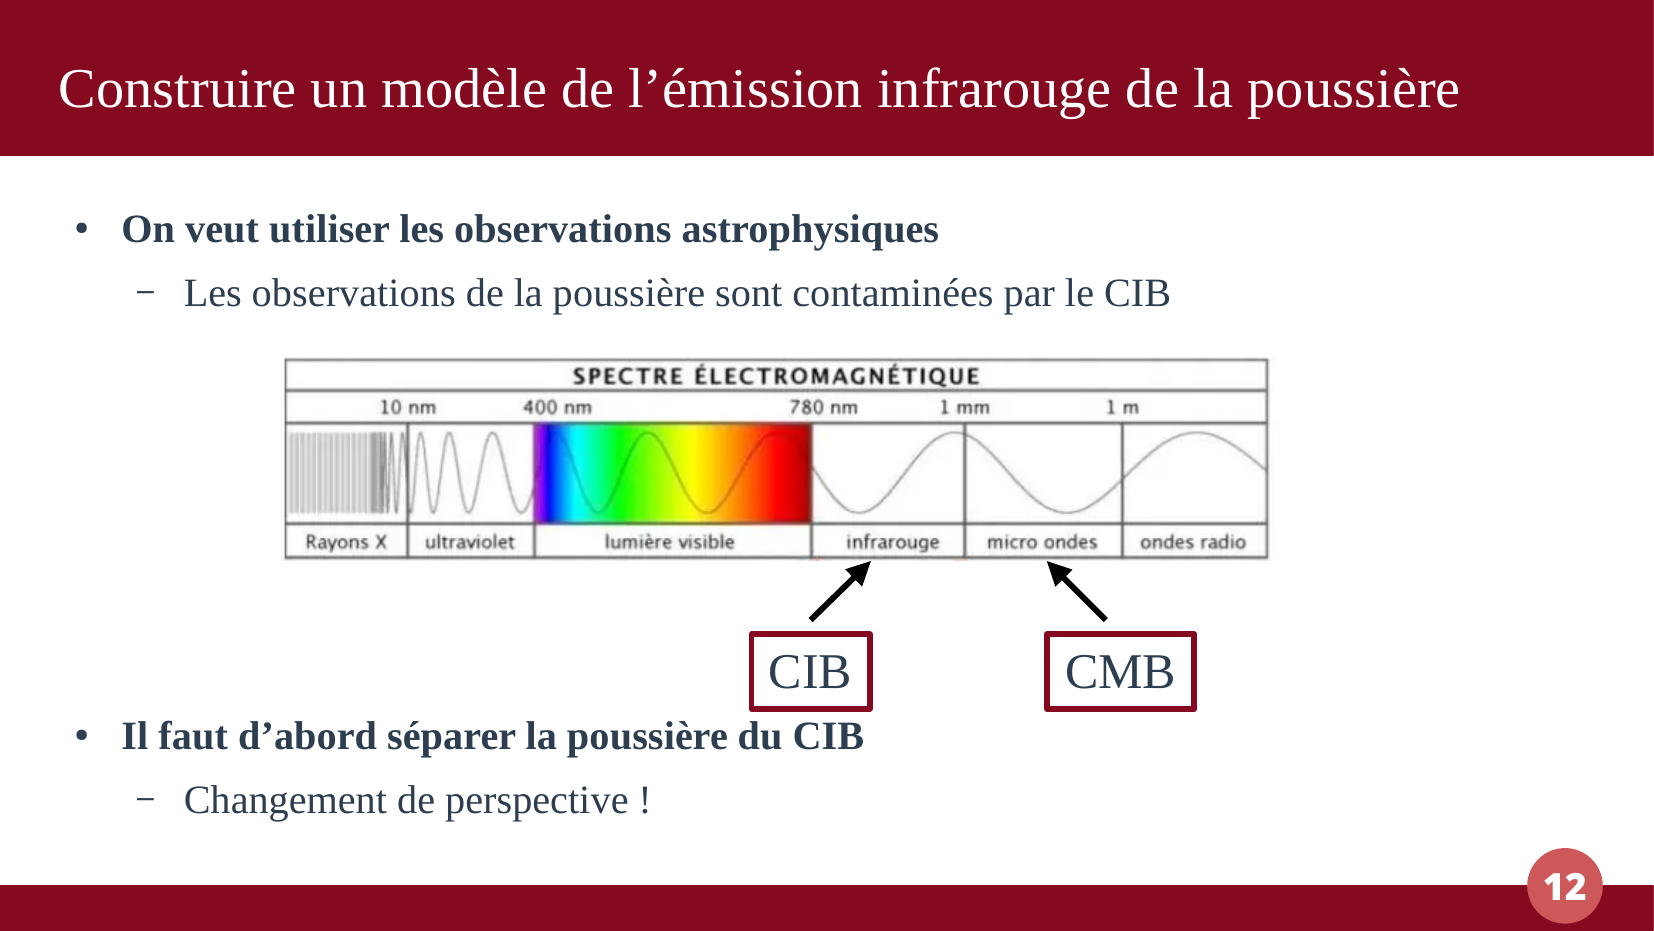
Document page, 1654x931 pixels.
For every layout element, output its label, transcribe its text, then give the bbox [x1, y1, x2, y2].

text_box CIB [751, 634, 870, 709]
picture [265, 341, 1284, 562]
text_box CMB [1046, 634, 1195, 709]
title Construire un modèle de l’émission infrarouge de la poussière [59, 29, 1595, 148]
list On veut utiliser les observations astrophysiques Les observations de la poussière sont contaminées par le CIB Il faut d’abord séparer la poussière du CIB Changement de perspective ! [59, 206, 1595, 827]
